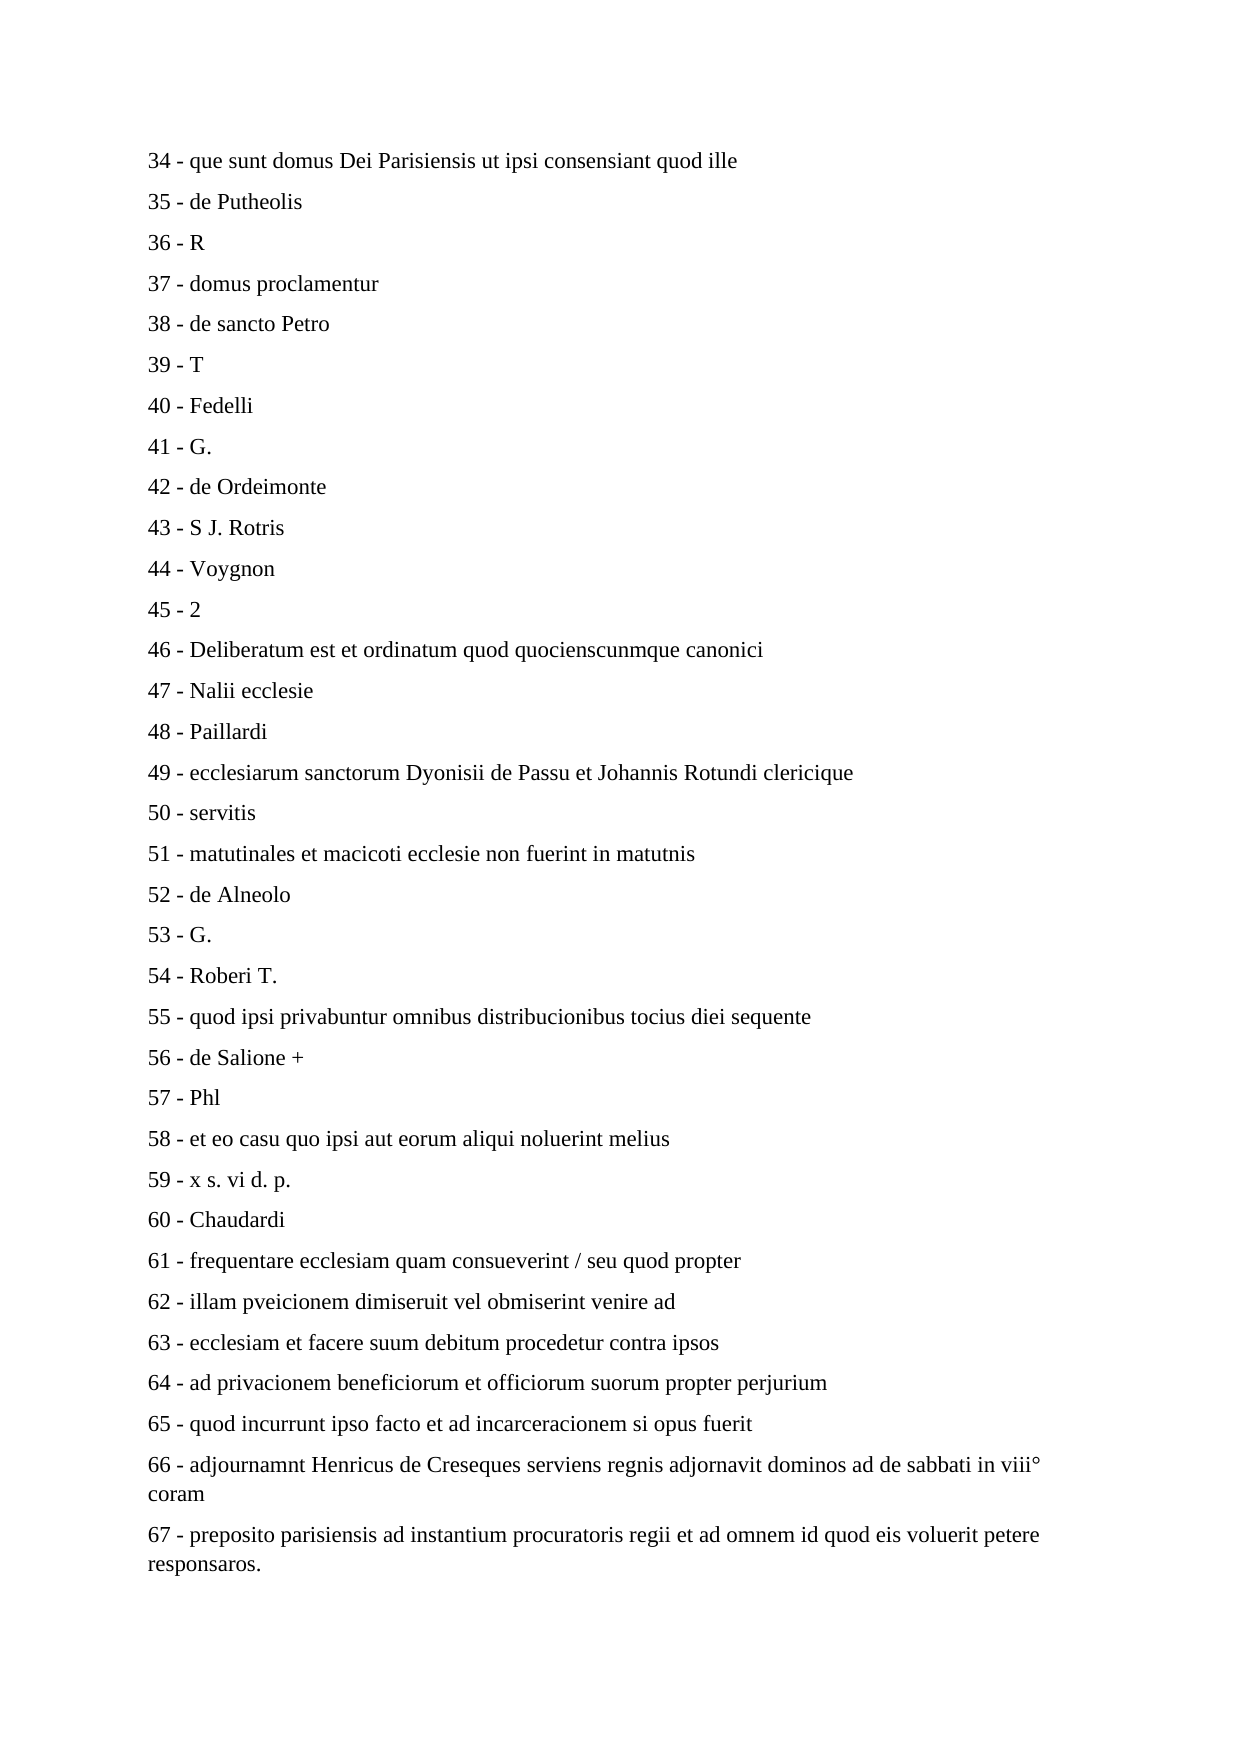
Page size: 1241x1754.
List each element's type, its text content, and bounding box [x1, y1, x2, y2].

text 50 - servitis [148, 799, 1093, 826]
text 43 - S J. Rotris [148, 514, 1093, 541]
text 56 - de Salione + [148, 1044, 1093, 1070]
text 47 - Nalii ecclesie [148, 677, 1093, 703]
text 51 - matutinales et macicoti ecclesie non fuerint in matutnis [148, 840, 1093, 866]
text 53 - G. [148, 921, 1093, 948]
text 44 - Voygnon [148, 555, 1093, 581]
text 46 - Deliberatum est et ordinatum quod quocienscunmque canonici [148, 636, 1093, 663]
text 55 - quod ipsi privabuntur omnibus distribucionibus tocius diei sequente [148, 1003, 1093, 1029]
text 67 - preposito parisiensis ad instantium procuratoris regii et ad omnem id quod eis voluerit petere responsaros. [148, 1521, 1093, 1576]
text 45 - 2 [148, 596, 1093, 622]
text 36 - R [148, 229, 1093, 255]
text 35 - de Putheolis [148, 188, 1093, 215]
text 41 - G. [148, 433, 1093, 459]
text 38 - de sancto Petro [148, 311, 1093, 337]
text 48 - Paillardi [148, 718, 1093, 744]
text 39 - T [148, 351, 1093, 378]
text 63 - ecclesiam et facere suum debitum procedetur contra ipsos [148, 1329, 1093, 1355]
text 54 - Roberi T. [148, 962, 1093, 988]
text 57 - Phl [148, 1084, 1093, 1111]
text 40 - Fedelli [148, 392, 1093, 418]
text 59 - x s. vi d. p. [148, 1166, 1093, 1192]
text 34 - que sunt domus Dei Parisiensis ut ipsi consensiant quod ille [148, 148, 1093, 174]
text 58 - et eo casu quo ipsi aut eorum aliqui noluerint melius [148, 1125, 1093, 1151]
text 52 - de Alneolo [148, 881, 1093, 907]
text 64 - ad privacionem beneficiorum et officiorum suorum propter perjurium [148, 1369, 1093, 1396]
text 66 - adjournamnt Henricus de Creseques serviens regnis adjornavit dominos ad de sabbati in viii° coram [148, 1451, 1093, 1506]
text 62 - illam pveicionem dimiseruit vel obmiserint venire ad [148, 1288, 1093, 1314]
text 61 - frequentare ecclesiam quam consueverint / seu quod propter [148, 1247, 1093, 1274]
text 65 - quod incurrunt ipso facto et ad incarceracionem si opus fuerit [148, 1410, 1093, 1437]
text 60 - Chaudardi [148, 1207, 1093, 1233]
text 37 - domus proclamentur [148, 270, 1093, 296]
text 49 - ecclesiarum sanctorum Dyonisii de Passu et Johannis Rotundi clericique [148, 758, 1093, 785]
text 42 - de Ordeimonte [148, 473, 1093, 500]
